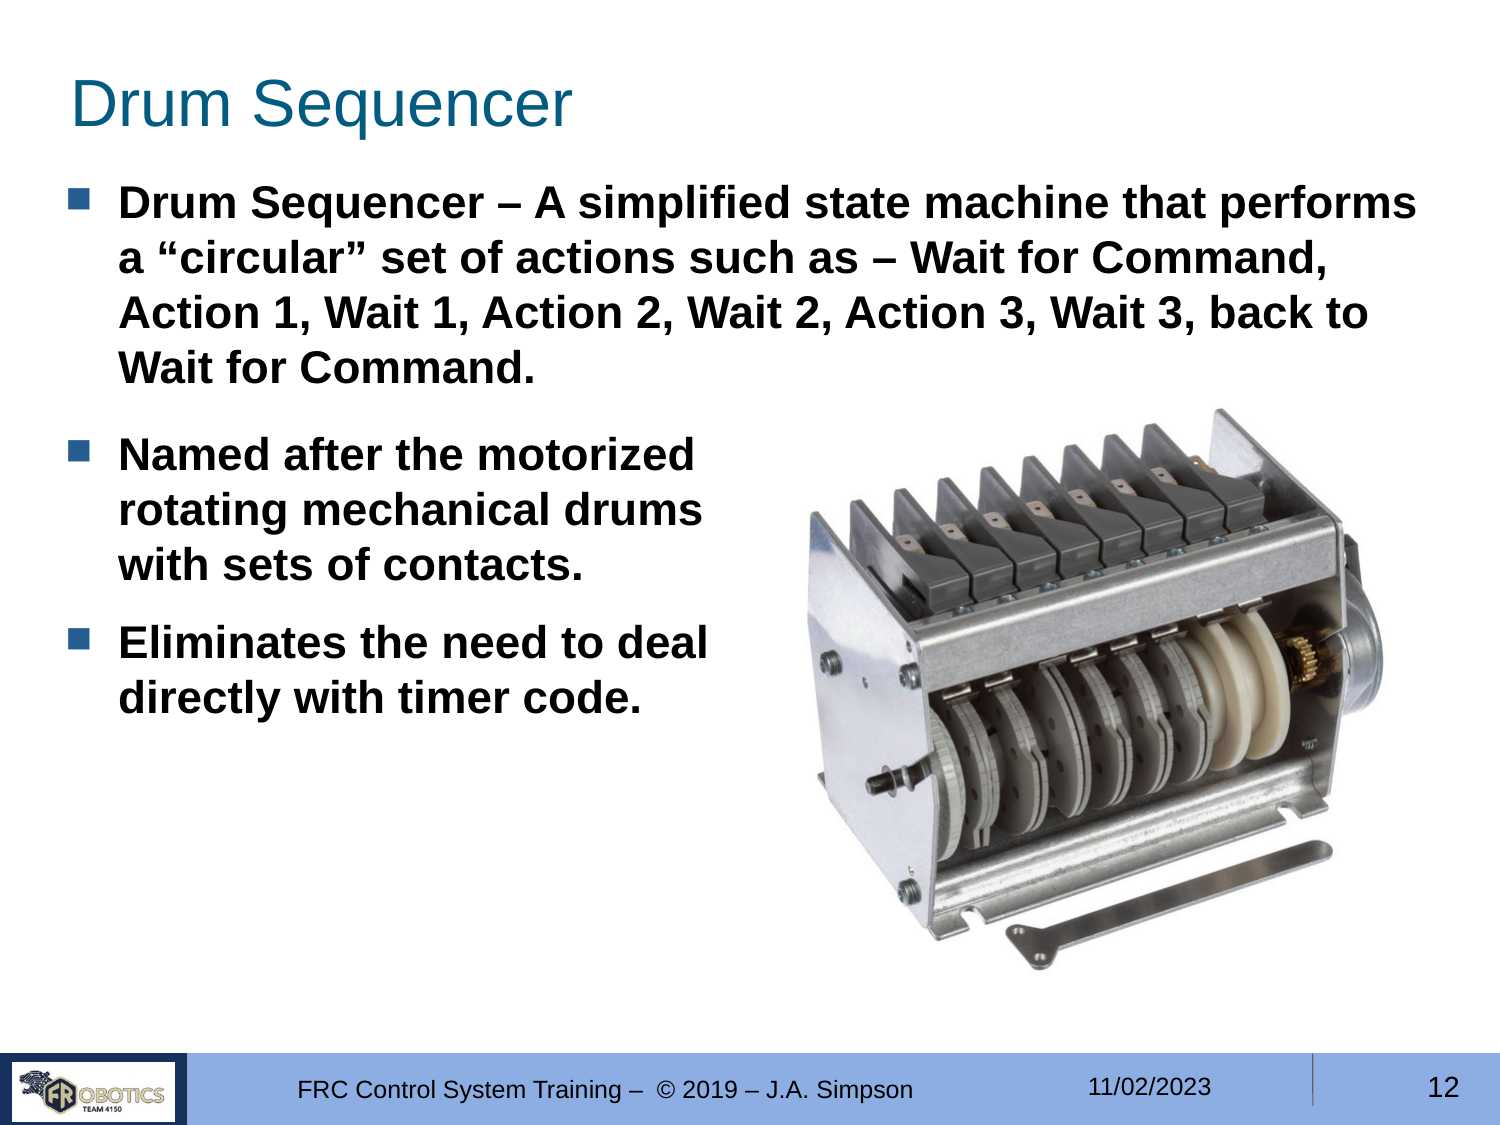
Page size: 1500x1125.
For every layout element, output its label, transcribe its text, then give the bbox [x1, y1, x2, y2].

list Named after the motorized rotating mechanical drums with sets of contacts. Eliminates the need to deal directly with timer code. [55, 417, 735, 856]
picture [12, 1062, 175, 1122]
list Drum Sequencer – A simplified state machine that performs a “circular” set of actions such as – Wait for Command, Action 1, Wait 1, Action 2, Wait 2, Action 3, Wait 3, back to Wait for Command. [55, 164, 1456, 418]
slide_number 11/02/2023 [1012, 1071, 1288, 1100]
picture [795, 389, 1396, 991]
footer FRC Control System Training – © 2019 – J.A. Simpson [225, 1074, 988, 1103]
title Drum Sequencer [55, 52, 1443, 148]
slide_number 13 [1337, 1072, 1475, 1100]
